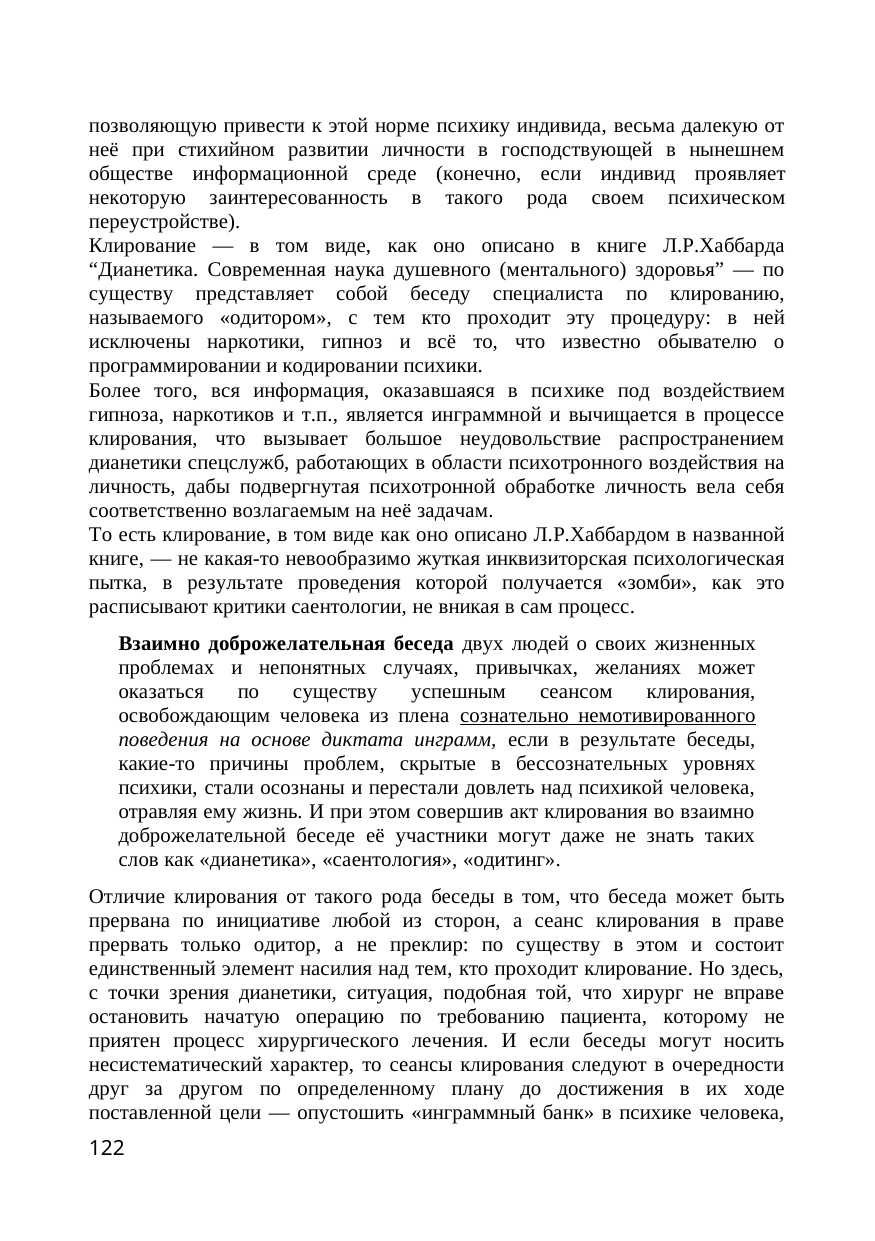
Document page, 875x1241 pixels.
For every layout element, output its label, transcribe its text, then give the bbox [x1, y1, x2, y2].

text Взаимно доброжелательная беседа двух людей о своих жизненных проблемах и непонятных случаях, привычках, желаниях может оказаться по существу успешным сеансом клирования, освобождающим человека из плена сознательно немотивированного поведения на основе диктата инграмм, если в результате беседы, какие-то причины проблем, скрытые в бессознательных уровнях психики, стали осознаны и перестали довлеть над психикой человека, отравляя ему жизнь. И при этом совершив акт клирования во взаимно доброжелательной беседе её участники могут даже не знать таких слов как «дианетика», «саентология», «одитинг». [118, 631, 756, 871]
text позволяющую привести к этой норме психику индивида, весьма далекую от неё при стихийном развитии личности в господствующей в нынешнем обществе информационной среде (конечно, если индивид про­являет некоторую заинтересованность в такого рода своем психичес­ком переустройстве). [89, 113, 785, 233]
text Более того, вся информация, оказавшаяся в пси­хике под воздействием гипноза, наркотиков и т.п., является инграммной и вычищается в процессе клирования, что вызывает большое неудовольствие распространением дианетики спецслужб, работающих в области психотронного воздействия на личность, дабы подвергнутая психотронной обработке личность вела себя соответственно возлагаемым на неё задачам. [89, 377, 785, 522]
text То есть клирование, в том виде как оно описано Л.Р.Хаббардом в названной книге, — не какая-то невообразимо жуткая инквизиторская психологическая пытка, в результате проведения которой получается «зомби», как это расписывают критики саентологии, не вникая в сам процесс. [89, 522, 785, 618]
text Клирование — в том виде, как оно описано в книге Л.Р.Хаббарда “Дианетика. Современная наука душевного (ментального) здоровья” — по существу представляет собой беседу специалиста по клированию, называемого «одитором», с тем кто проходит эту процедуру: в ней исключены наркотики, гипноз и всё то, что известно обывателю о программировании и кодировании психики. [89, 233, 785, 377]
text Отличие клирования от такого рода беседы в том, что беседа может быть прервана по инициативе любой из сторон, а сеанс клирования в праве прервать только одитор, а не преклир: по существу в этом и состоит единственный элемент насилия над тем, кто проходит клирование. Но здесь, с точки зрения дианетики, ситуация, подобная той, что хирург не вправе остановить начатую операцию по требованию пациента, которому не приятен процесс хирургического лечения. И если беседы могут носить несистематический характер, то сеансы клирования следуют в очередности друг за другом по определенному плану до достижения в их ходе поставленной цели — опустошить «инграммный банк» в психике человека, [89, 884, 785, 1124]
